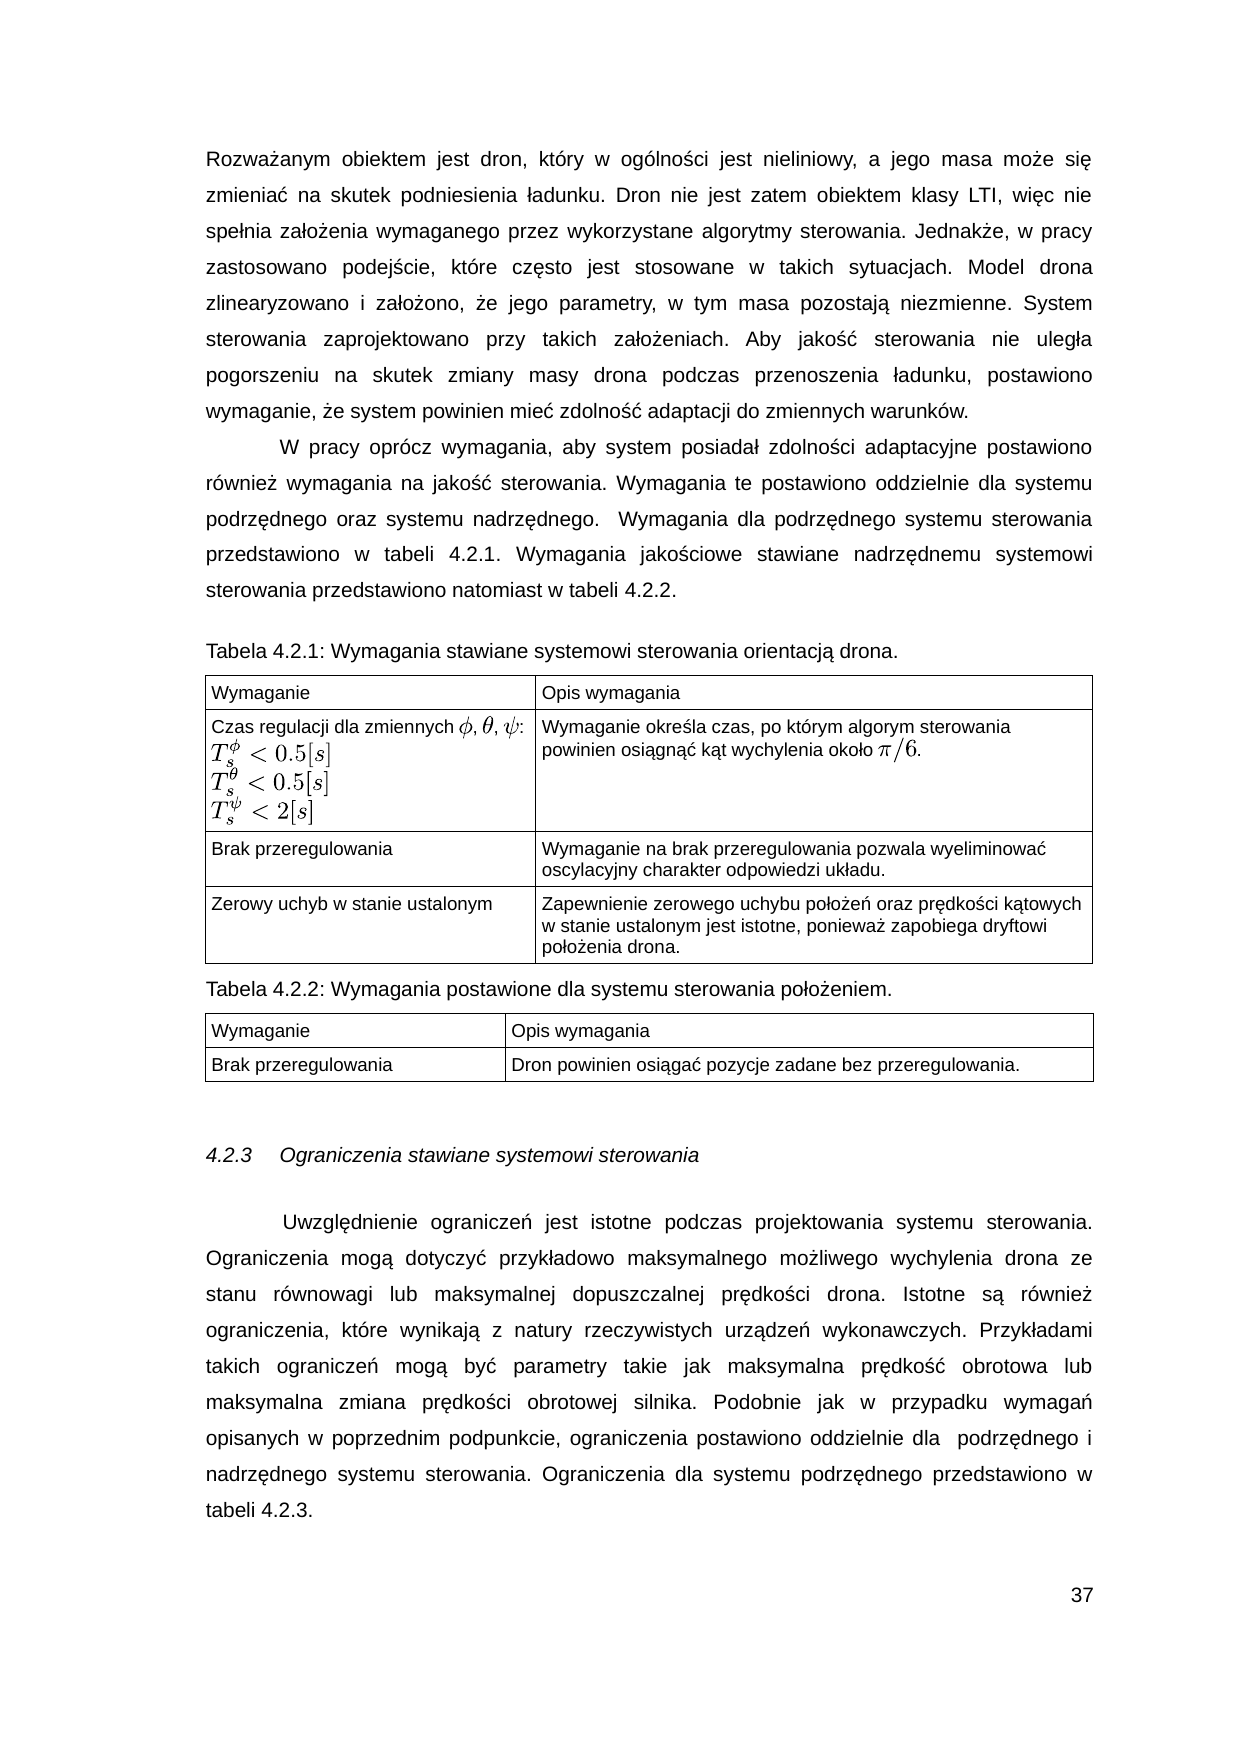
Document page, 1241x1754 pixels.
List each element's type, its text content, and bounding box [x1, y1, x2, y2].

table_cell Wymaganie na brak przeregulowania pozwala wyeliminować oscylacyjny charakter odpowiedzi układu. [536, 832, 1092, 886]
table_cell Brak przeregulowania [206, 832, 535, 886]
table_header Opis wymagania [506, 1014, 1093, 1047]
table_cell Wymaganie określa czas, po którym algorym sterowania powinien osiągnąć kąt wychylenia około . [536, 710, 1092, 831]
table_cell Czas regulacji dla zmiennych , , : [206, 710, 535, 831]
text Tabela 4.2.1: Wymagania stawiane systemowi sterowania orientacją drona. [206, 639, 1093, 663]
subtitle Ograniczenia stawiane systemowi sterowania [206, 1143, 1093, 1167]
table_cell Brak przeregulowania [206, 1048, 505, 1081]
table_cell Zerowy uchyb w stanie ustalonym [206, 887, 535, 963]
text Rozważanym obiektem jest dron, który w ogólności jest nieliniowy, a jego masa może się zmieniać na skutek podniesienia ładunku. Dron nie jest zatem obiektem klasy LTI, więc nie spełnia założenia wymaganego przez wykorzystane algorytmy sterowania. Jednakże, w pracy zastosowano podejście, które często jest stosowane w takich sytuacjach. Model drona zlinearyzowano i założono, że jego parametry, w tym masa pozostają niezmienne. System sterowania zaprojektowano przy takich założeniach. Aby jakość sterowania nie uległa pogorszeniu na skutek zmiany masy drona podczas przenoszenia ładunku, postawiono wymaganie, że system powinien mieć zdolność adaptacji do zmiennych warunków. [206, 147, 1093, 422]
text Uwzględnienie ograniczeń jest istotne podczas projektowania systemu sterowania. Ograniczenia mogą dotyczyć przykładowo maksymalnego możliwego wychylenia drona ze stanu równowagi lub maksymalnej dopuszczalnej prędkości drona. Istotne są również ograniczenia, które wynikają z natury rzeczywistych urządzeń wykonawczych. Przykładami takich ograniczeń mogą być parametry takie jak maksymalna prędkość obrotowa lub maksymalna zmiana prędkości obrotowej silnika. Podobnie jak w przypadku wymagań opisanych w poprzednim podpunkcie, ograniczenia postawiono oddzielnie dla podrzędnego i nadrzędnego systemu sterowania. Ograniczenia dla systemu podrzędnego przedstawiono w tabeli 4.2.3. [206, 1210, 1093, 1522]
table_cell Zapewnienie zerowego uchybu położeń oraz prędkości kątowych w stanie ustalonym jest istotne, ponieważ zapobiega dryftowi położenia drona. [536, 887, 1092, 963]
table_cell Dron powinien osiągać pozycje zadane bez przeregulowania. [506, 1048, 1093, 1081]
text Tabela 4.2.2: Wymagania postawione dla systemu sterowania położeniem. [206, 977, 1093, 1001]
table_header Opis wymagania [536, 676, 1092, 709]
table_header Wymaganie [206, 1014, 505, 1047]
text W pracy oprócz wymagania, aby system posiadał zdolności adaptacyjne postawiono również wymagania na jakość sterowania. Wymagania te postawiono oddzielnie dla systemu podrzędnego oraz systemu nadrzędnego. Wymagania dla podrzędnego systemu sterowania przedstawiono w tabeli 4.2.1. Wymagania jakościowe stawiane nadrzędnemu systemowi sterowania przedstawiono natomiast w tabeli 4.2.2. [206, 434, 1093, 602]
table_header Wymaganie [206, 676, 535, 709]
